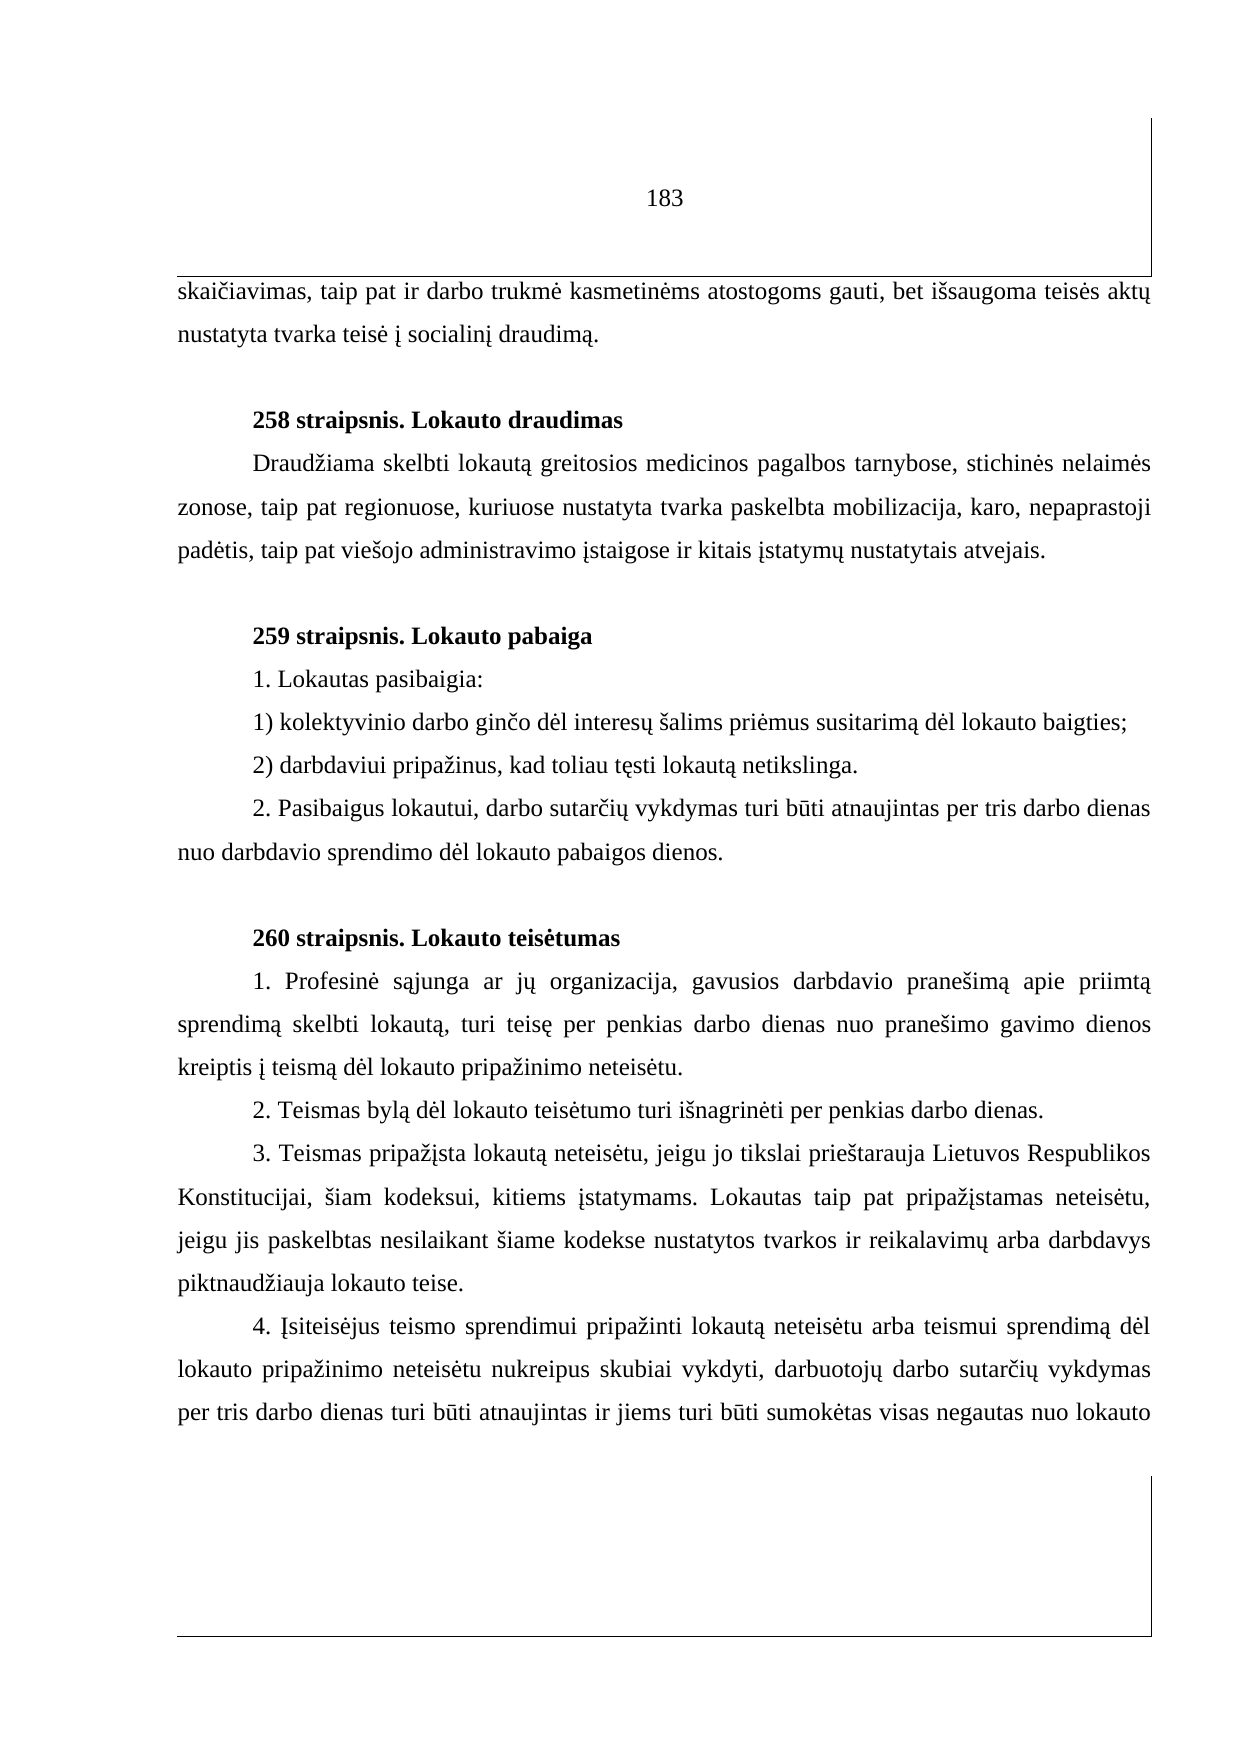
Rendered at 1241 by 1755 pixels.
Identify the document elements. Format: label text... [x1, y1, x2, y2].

text Draudžiama skelbti lokautą greitosios medicinos pagalbos tarnybose, stichinės nelaimės zonose, taip pat regionuose, kuriuose nustatyta tvarka paskelbta mobilizacija, karo, nepaprastoji padėtis, taip pat viešojo administravimo įstaigose ir kitais įstatymų nustatytais atvejais. [177, 448, 1152, 563]
text 2) darbdaviui pripažinus, kad toliau tęsti lokautą netikslinga. [177, 750, 1152, 779]
subtitle 258 straipsnis. Lokauto draudimas [177, 405, 1152, 434]
subtitle 260 straipsnis. Lokauto teisėtumas [177, 923, 1152, 952]
subtitle 259 straipsnis. Lokauto pabaiga [177, 621, 1152, 650]
text 3. Teismas pripažįsta lokautą neteisėtu, jeigu jo tikslai prieštarauja Lietuvos Respublikos Konstitucijai, šiam kodeksui, kitiems įstatymams. Lokautas taip pat pripažįstamas neteisėtu, jeigu jis paskelbtas nesilaikant šiame kodekse nustatytos tvarkos ir reikalavimų arba darbdavys piktnaudžiauja lokauto teise. [177, 1138, 1152, 1297]
text 1. Profesinė sąjunga ar jų organizacija, gavusios darbdavio pranešimą apie priimtą sprendimą skelbti lokautą, turi teisę per penkias darbo dienas nuo pranešimo gavimo dienos kreiptis į teismą dėl lokauto pripažinimo neteisėtu. [177, 966, 1152, 1081]
text 1. Lokautas pasibaigia: [177, 664, 1152, 693]
text 4. Įsiteisėjus teismo sprendimui pripažinti lokautą neteisėtu arba teismui sprendimą dėl lokauto pripažinimo neteisėtu nukreipus skubiai vykdyti, darbuotojų darbo sutarčių vykdymas per tris darbo dienas turi būti atnaujintas ir jiems turi būti sumokėtas visas negautas nuo lokauto [177, 1311, 1152, 1426]
text skaičiavimas, taip pat ir darbo trukmė kasmetinėms atostogoms gauti, bet išsaugoma teisės aktų nustatyta tvarka teisė į socialinį draudimą. [177, 276, 1152, 348]
text 2. Teismas bylą dėl lokauto teisėtumo turi išnagrinėti per penkias darbo dienas. [177, 1095, 1152, 1124]
text 1) kolektyvinio darbo ginčo dėl interesų šalims priėmus susitarimą dėl lokauto baigties; [177, 707, 1152, 736]
text 2. Pasibaigus lokautui, darbo sutarčių vykdymas turi būti atnaujintas per tris darbo dienas nuo darbdavio sprendimo dėl lokauto pabaigos dienos. [177, 793, 1152, 865]
